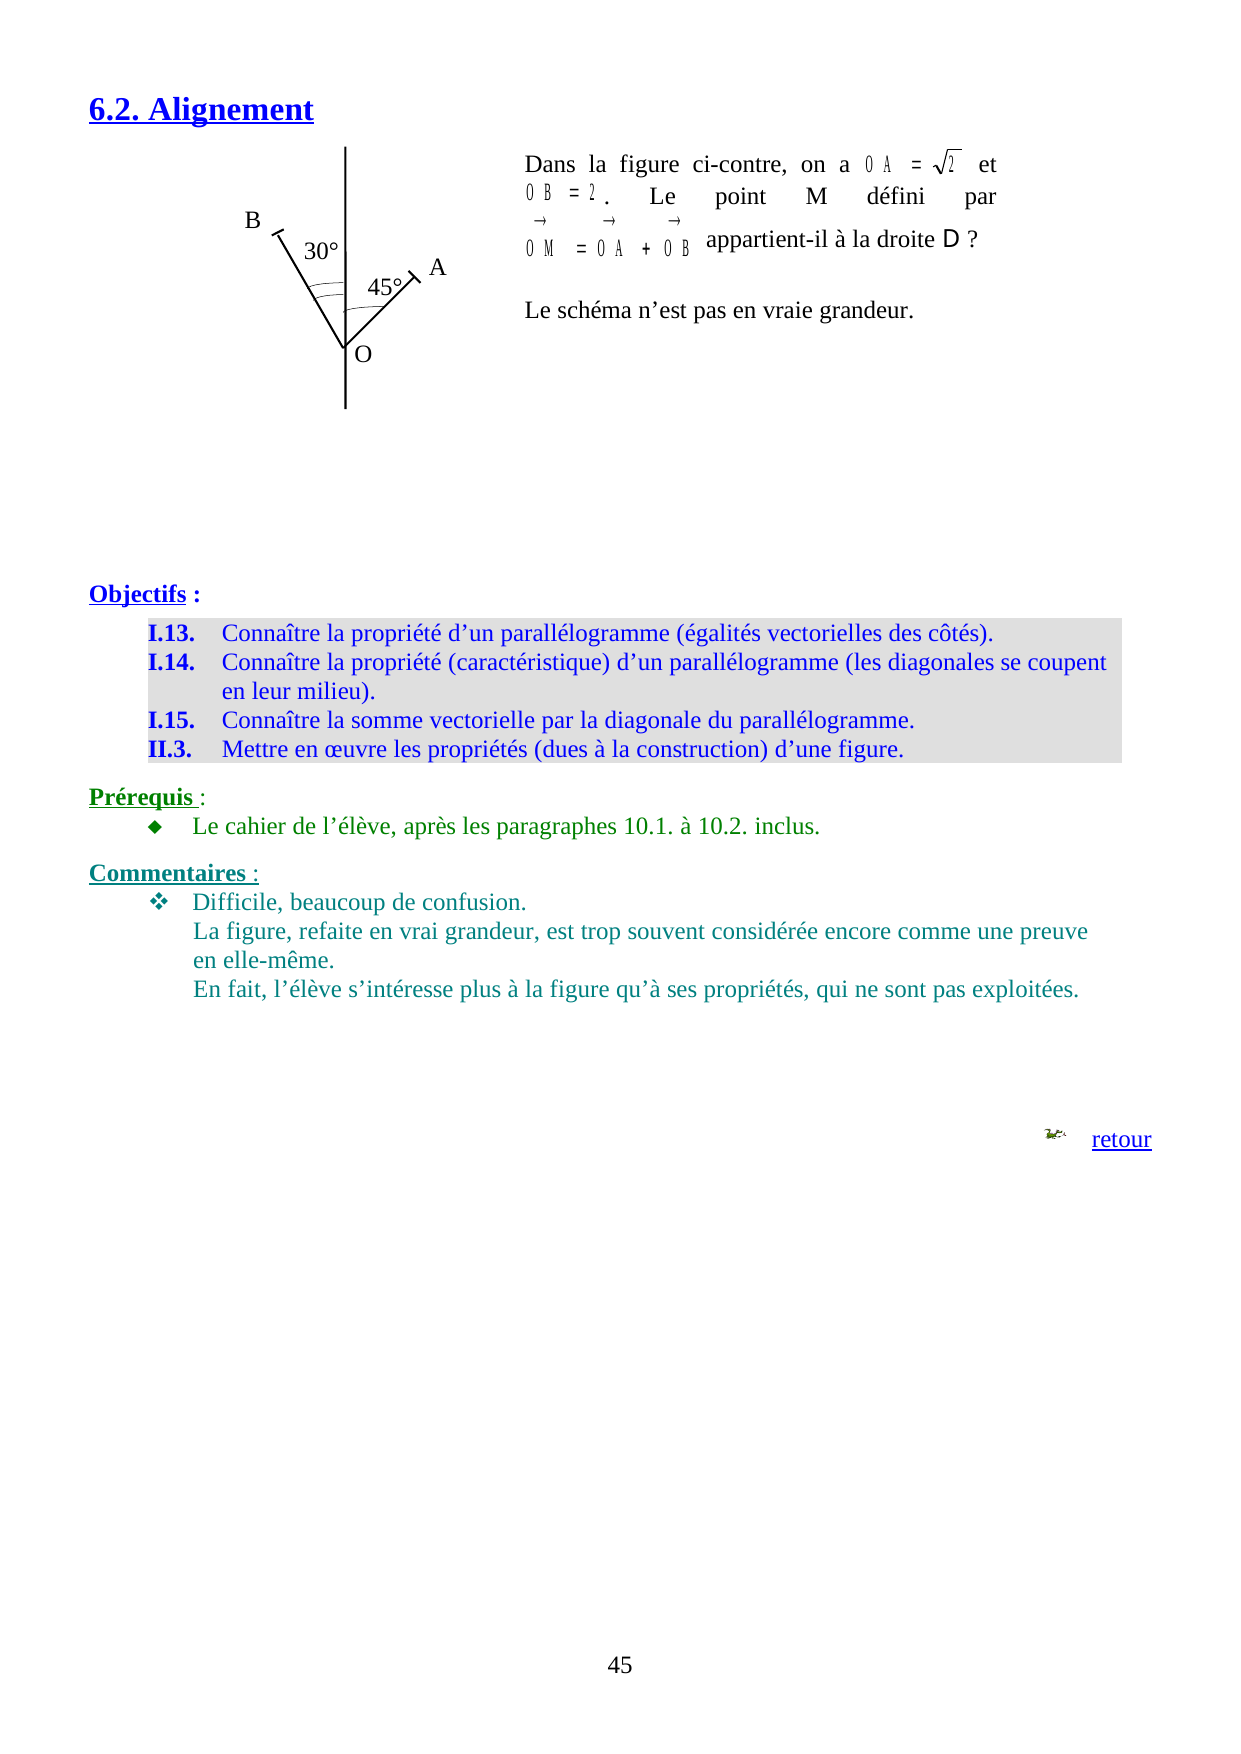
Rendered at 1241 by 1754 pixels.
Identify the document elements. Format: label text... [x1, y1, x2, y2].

table_header Dans la figure ci-contre, on a et . Le point M défini par appartient-il à la droite D ? Le schéma n’est pas en vraie grandeur. [517, 146, 1004, 412]
list En fait, l’élève s’intéresse plus à la figure qu’à ses propriétés, qui ne sont pas exploitées. [148, 974, 1151, 1003]
text Commentaires : [89, 858, 1151, 887]
text II.3. Mettre en œuvre les propriétés (dues à la construction) d’une figure. [148, 734, 1122, 763]
list La figure, refaite en vrai grandeur, est trop souvent considérée encore comme une preuve [148, 916, 1151, 945]
table_header [310, 283, 344, 297]
subtitle 6.2. Alignement [89, 89, 1151, 127]
list en elle-même. [148, 945, 1151, 974]
table_header [347, 307, 381, 341]
text I.14. Connaître la propriété (caractéristique) d’un parallélogramme (les diagonales se coupent en leur milieu). [148, 647, 1122, 705]
text I.13. Connaître la propriété d’un parallélogramme (égalités vectorielles des côtés). [148, 618, 1122, 647]
table_header [317, 295, 344, 345]
list Difficile, beaucoup de confusion. [148, 887, 1151, 916]
text Prérequis : [89, 781, 1151, 811]
list Le cahier de l’élève, après les paragraphes 10.1. à 10.2. inclus. [148, 811, 1151, 839]
text I.15. Connaître la somme vectorielle par la diagonale du parallélogramme. [148, 705, 1122, 734]
text Objectifs : [89, 578, 1151, 608]
table_header [104, 146, 517, 412]
text retour [89, 1120, 1151, 1153]
